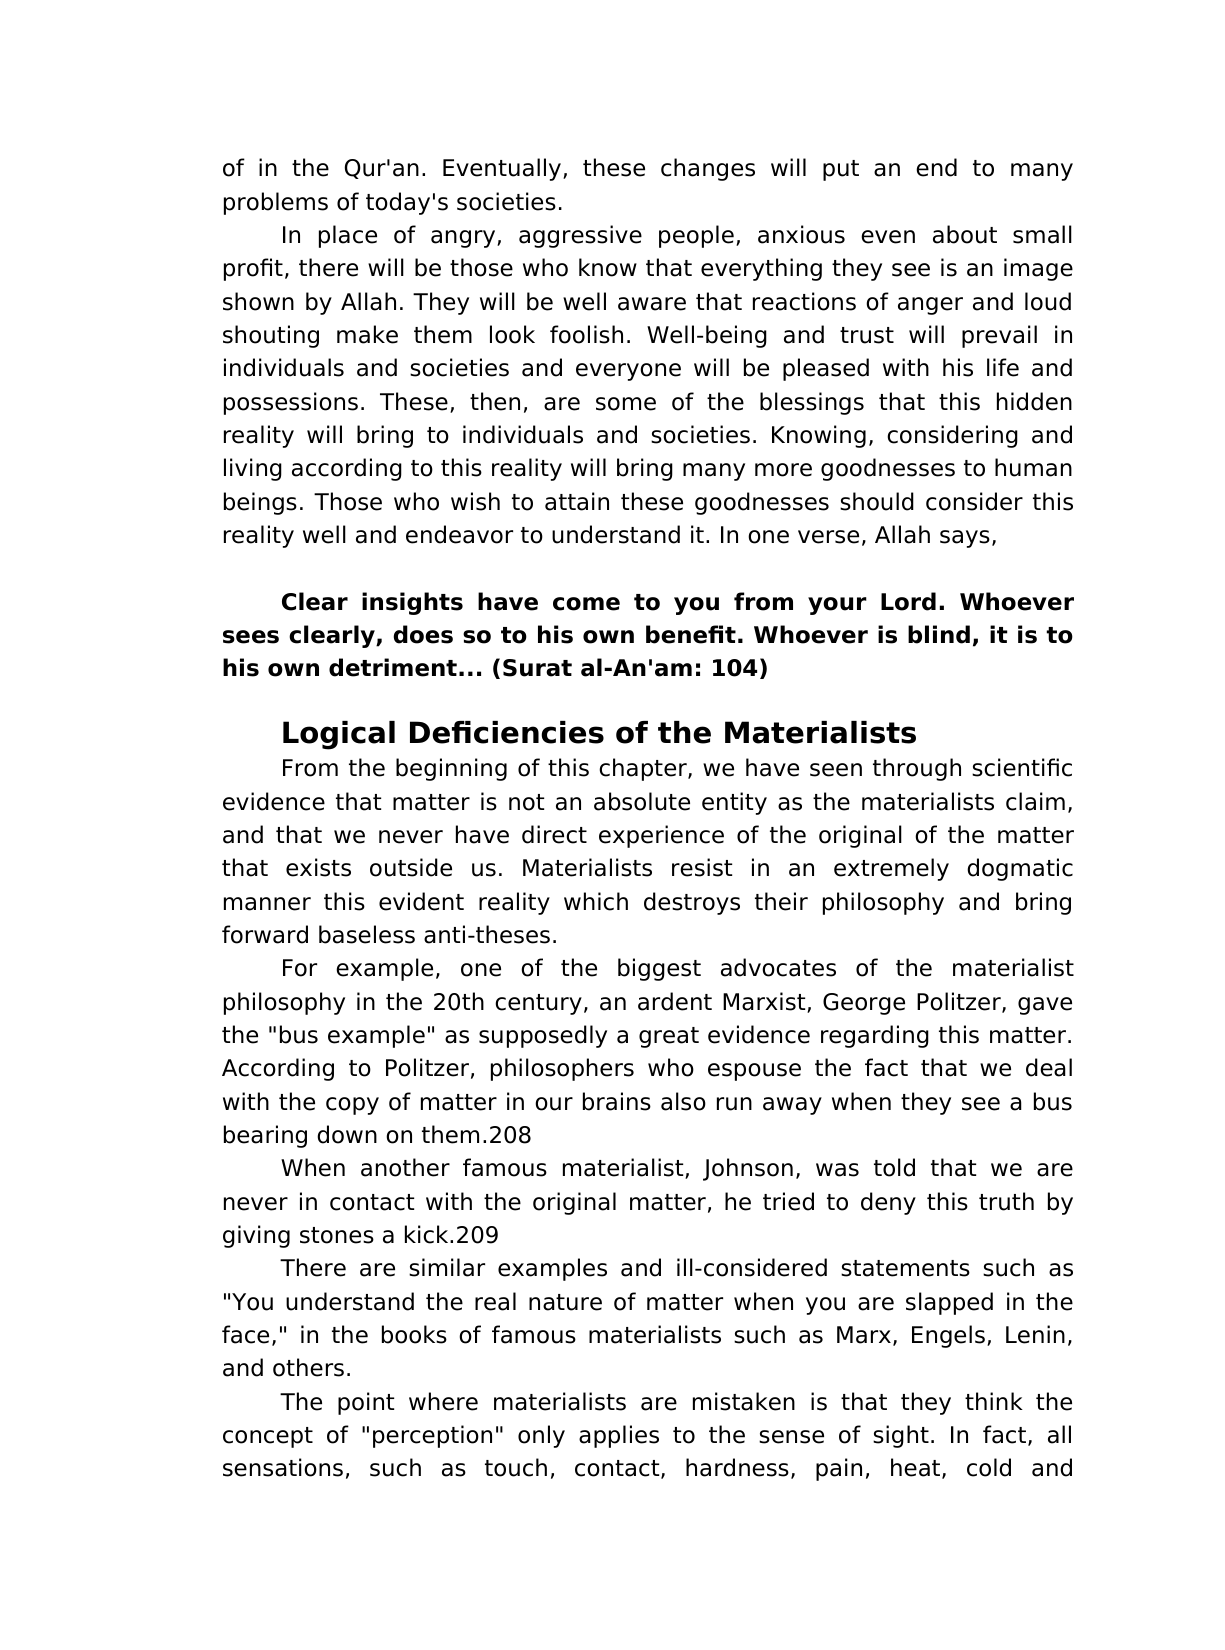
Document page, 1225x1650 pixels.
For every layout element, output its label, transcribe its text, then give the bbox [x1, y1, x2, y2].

text From the beginning of this chapter, we have seen through scientific evidence that matter is not an absolute entity as the materialists claim, and that we never have direct experience of the original of the matter that exists outside us. Materialists resist in an extremely dogmatic manner this evident reality which destroys their philosophy and bring forward baseless anti-theses. [222, 750, 1075, 950]
text For example, one of the biggest advocates of the materialist philosophy in the 20th century, an ardent Marxist, George Politzer, gave the "bus example" as supposedly a great evidence regarding this matter. According to Politzer, philosophers who espouse the fact that we deal with the copy of matter in our brains also run away when they see a bus bearing down on them.208 [222, 950, 1075, 1150]
text When another famous materialist, Johnson, was told that we are never in contact with the original matter, he tried to deny this truth by giving stones a kick.209 [222, 1150, 1075, 1250]
text Logical Deficiencies of the Materialists [222, 717, 1075, 750]
text Clear insights have come to you from your Lord. Whoever sees clearly, does so to his own benefit. Whoever is blind, it is to his own detriment... (Surat al-An'am: 104) [222, 583, 1075, 683]
text of in the Qur'an. Eventually, these changes will put an end to many problems of today's societies. [222, 150, 1075, 217]
text The point where materialists are mistaken is that they think the concept of "perception" only applies to the sense of sight. In fact, all sensations, such as touch, contact, hardness, pain, heat, cold and [222, 1383, 1075, 1483]
text There are similar examples and ill-considered statements such as "You understand the real nature of matter when you are slapped in the face," in the books of famous materialists such as Marx, Engels, Lenin, and others. [222, 1250, 1075, 1383]
text In place of angry, aggressive people, anxious even about small profit, there will be those who know that everything they see is an image shown by Allah. They will be well aware that reactions of anger and loud shouting make them look foolish. Well-being and trust will prevail in individuals and societies and everyone will be pleased with his life and possessions. These, then, are some of the blessings that this hidden reality will bring to individuals and societies. Knowing, considering and living according to this reality will bring many more goodnesses to human beings. Those who wish to attain these goodnesses should consider this reality well and endeavor to understand it. In one verse, Allah says, [222, 217, 1075, 550]
